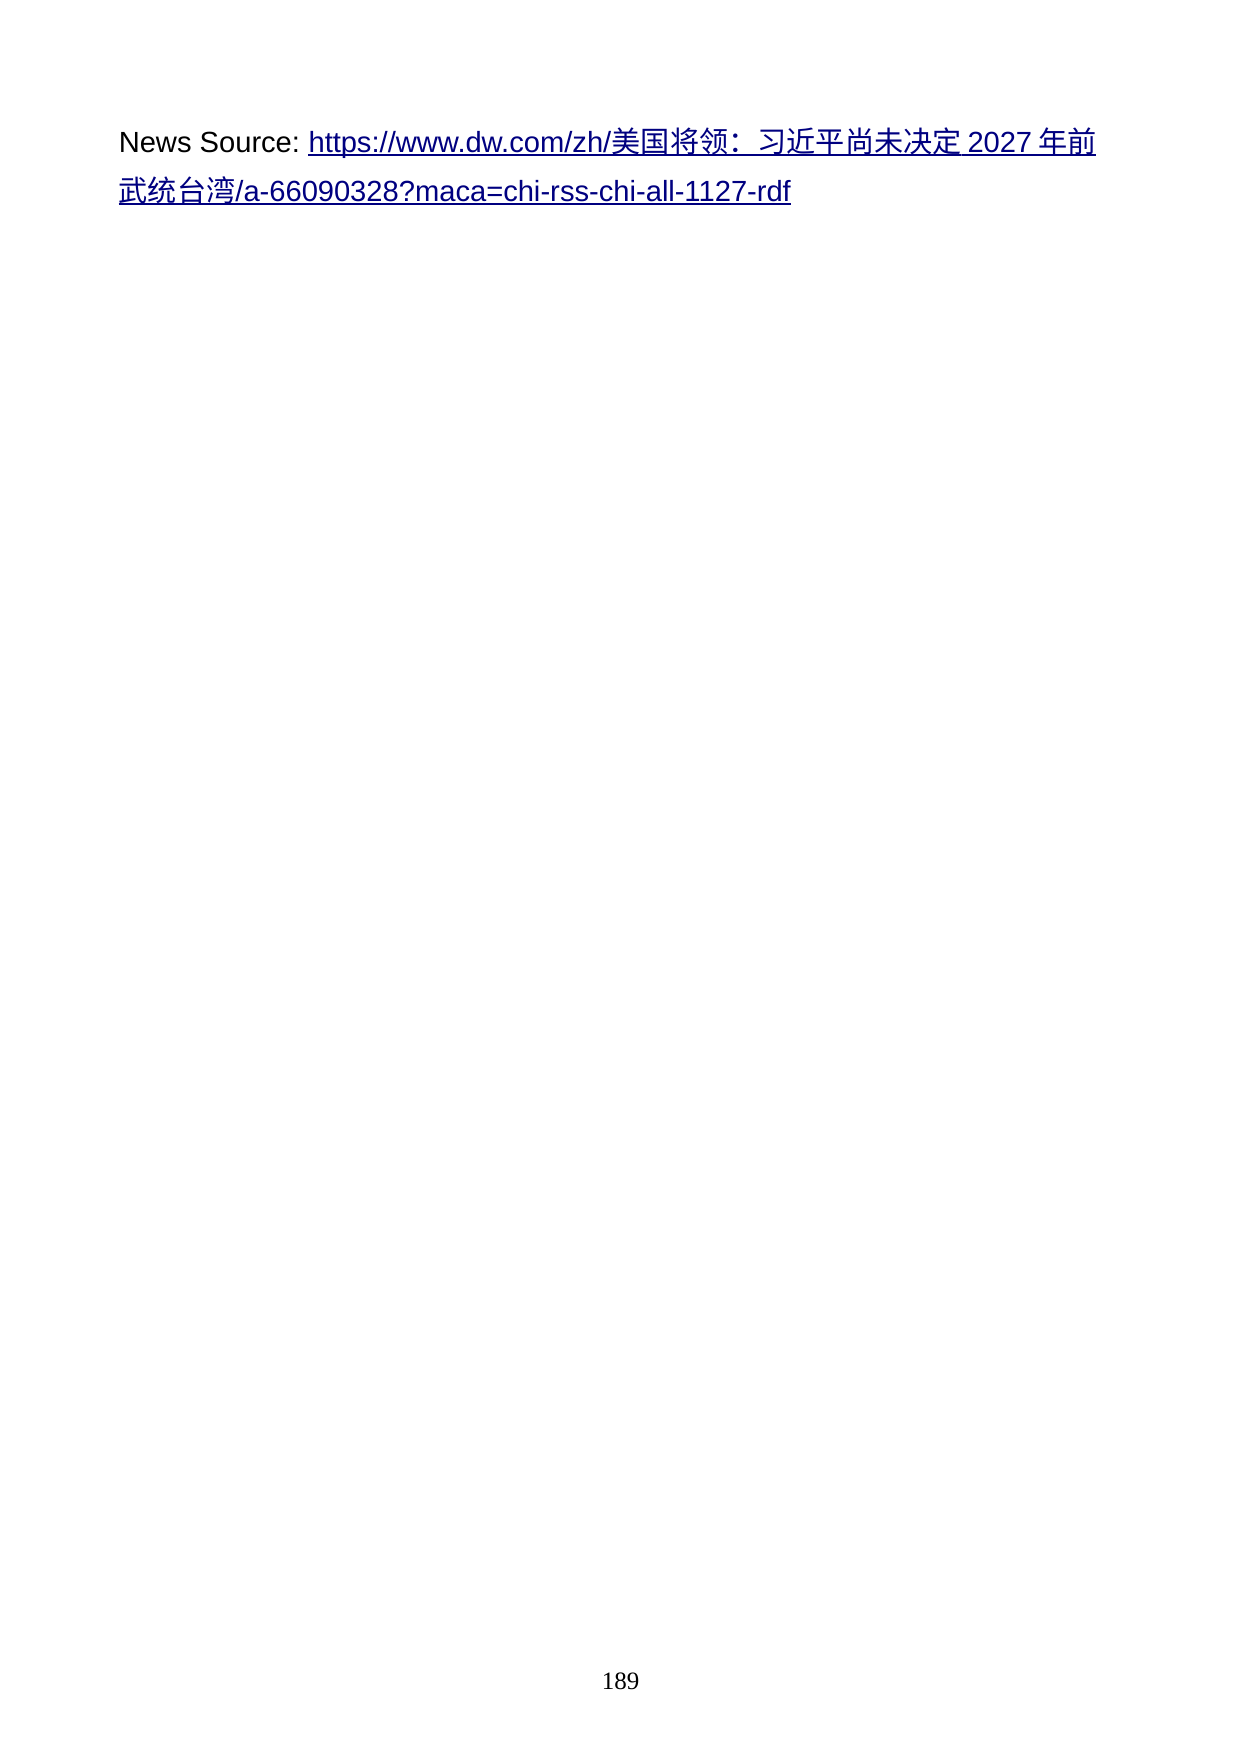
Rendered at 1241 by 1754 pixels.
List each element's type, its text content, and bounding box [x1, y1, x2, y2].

text News Source: https://www.dw.com/zh/美国将领：习近平尚未决定2027年前武统台湾/a-66090328?maca=chi-rss-chi-all-1127-rdf [118, 118, 1122, 209]
